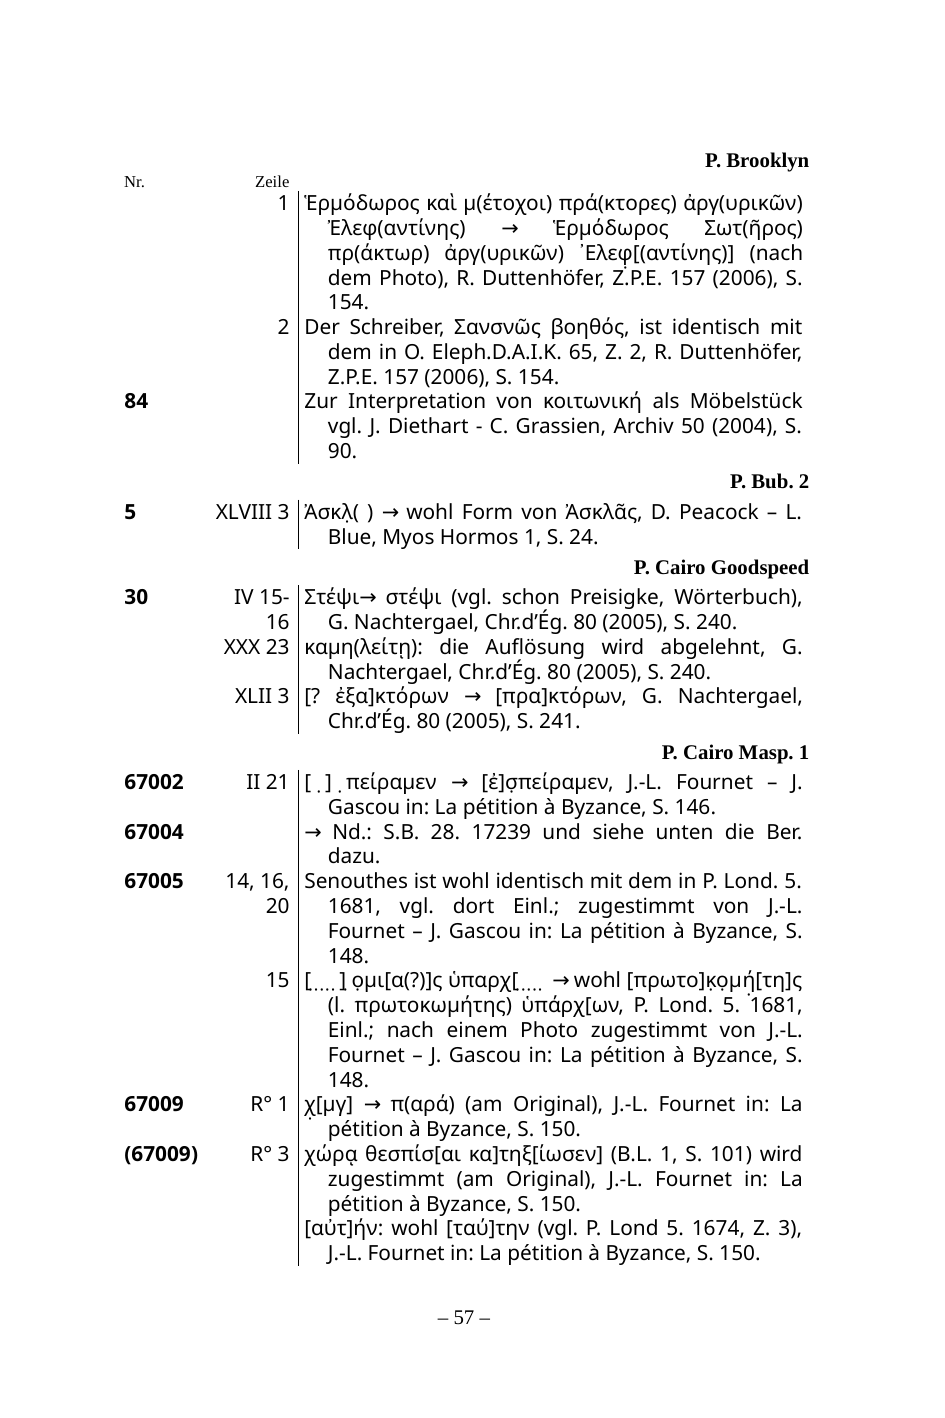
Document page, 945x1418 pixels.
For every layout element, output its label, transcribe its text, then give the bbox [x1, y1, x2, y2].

table_cell 15 [207, 968, 298, 1092]
table_cell [118, 1216, 207, 1266]
table_cell XLII 3 [207, 684, 298, 734]
table_cell 2 [207, 315, 298, 389]
table_cell XXX 23 [207, 635, 298, 684]
table_cell [207, 1216, 298, 1266]
table_header 30 [118, 585, 207, 634]
table_header 67002 [118, 770, 207, 819]
table_cell χ̣[μγ] → π(αρά) (am Original), J.-L. Fournet in: La pétition à Byzance, S. 150. [299, 1092, 809, 1142]
table_cell καμη(λείτῃ): die Auflösung wird abgelehnt, G. Nachtergael, Chr.d’Ég. 80 (2005), S. 240. [299, 635, 809, 684]
table_cell Zur Interpretation von κοιτωνική als Möbelstück vgl. J. Diethart - C. Grassien, Archiv 50 (2004), S. 90. [299, 389, 809, 463]
table_cell [118, 191, 207, 315]
table_header IV 15-16 [207, 585, 298, 634]
table_cell Ἑρμόδωρος καὶ μ(έτοχοι) πρά(κτορες) ἀργ(υρικῶν) Ἐλεφ(αντίνης) → Ἑρμόδωρος Σωτ(ῆρος) πρ(άκτωρ) ἀργ(υρικῶν) ᾿Ελεφ̣[(αντίνης)] (nach dem Photo), R. Duttenhöfer, Z.P.E. 157 (2006), S. 154. [299, 191, 809, 315]
table_cell [207, 389, 298, 463]
table_cell 67005 [118, 869, 207, 968]
table_cell → Nd.: S.B. 28. 17239 und siehe unten die Ber. dazu. [299, 819, 809, 869]
table_cell [ ̣ ̣ ̣ ̣ ̣] ̣ο̣μι[α(?)]ς ὑπαρχ[ ̣ ̣ ̣ ̣ ̣ → wohl [πρωτο]κ̣ο̣μή̣[τη]ς (l. πρωτοκωμήτης) ὑπάρχ[ων, P. Lond. 5. 1681, Einl.; nach einem Photo zugestimmt von J.-L. Fournet – J. Gascou in: La pétition à Byzance, S. 148. [299, 968, 809, 1092]
table_cell 1 [207, 191, 298, 315]
table_cell [αὐτ]ήν: wohl [ταύ]την (vgl. P. Lond 5. 1674, Z. 3), J.-L. Fournet in: La pétition à Byzance, S. 150. [299, 1216, 809, 1266]
table_header [ ̣] ̣πείραμεν → [ἐ]σ̣πείραμεν, J.-L. Fournet – J. Gascou in: La pétition à Byzance, S. 146. [299, 770, 809, 819]
table_cell 84 [118, 389, 207, 463]
table_cell [? ἐξα]κτόρων → [πρα]κτόρων, G. Nachtergael, Chr.d’Ég. 80 (2005), S. 241. [299, 684, 809, 734]
table_cell 67009 [118, 1092, 207, 1142]
subtitle P. Cairo Goodspeed [118, 555, 809, 579]
subtitle P. Cairo Masp. 1 [118, 740, 809, 764]
table_cell χώρᾳ θεσπίσ[αι κα]τηξ[ίωσεν] (B.L. 1, S. 101) wird zugestimmt (am Original), J.-L. Fournet in: La pétition à Byzance, S. 150. [299, 1142, 809, 1216]
subtitle P. Bub. 2 [118, 469, 809, 493]
table_cell 14, 16, 20 [207, 869, 298, 968]
table_cell [118, 315, 207, 389]
table_cell 67004 [118, 819, 298, 869]
table_header II 21 [207, 770, 298, 819]
table_cell R° 1 [207, 1092, 298, 1142]
table_header 5 [118, 500, 207, 549]
table_cell Der Schreiber, Σανσνῶς βοηθός, ist identisch mit dem in O. Eleph.D.A.I.K. 65, Z. 2, R. Duttenhöfer, Z.P.E. 157 (2006), S. 154. [299, 315, 809, 389]
table_cell Senouthes ist wohl identisch mit dem in P. Lond. 5. 1681, vgl. dort Einl.; zugestimmt von J.-L. Fournet – J. Gascou in: La pétition à Byzance, S. 148. [299, 869, 809, 968]
table_header Στέψι→ στέψι (vgl. schon Preisigke, Wörterbuch), G. Nachtergael, Chr.d’Ég. 80 (2005), S. 240. [299, 585, 809, 634]
table_cell R° 3 [207, 1142, 298, 1216]
table_cell [118, 968, 207, 1092]
table_cell [118, 635, 207, 684]
table_header Ἀσκλ̣( ) → wohl Form von Ἀσκλᾶς, D. Peacock – L. Blue, Myos Hormos 1, S. 24. [299, 500, 809, 549]
table_header XLVIII 3 [207, 500, 298, 549]
table_cell [118, 684, 207, 734]
table_cell (67009) [118, 1142, 207, 1216]
